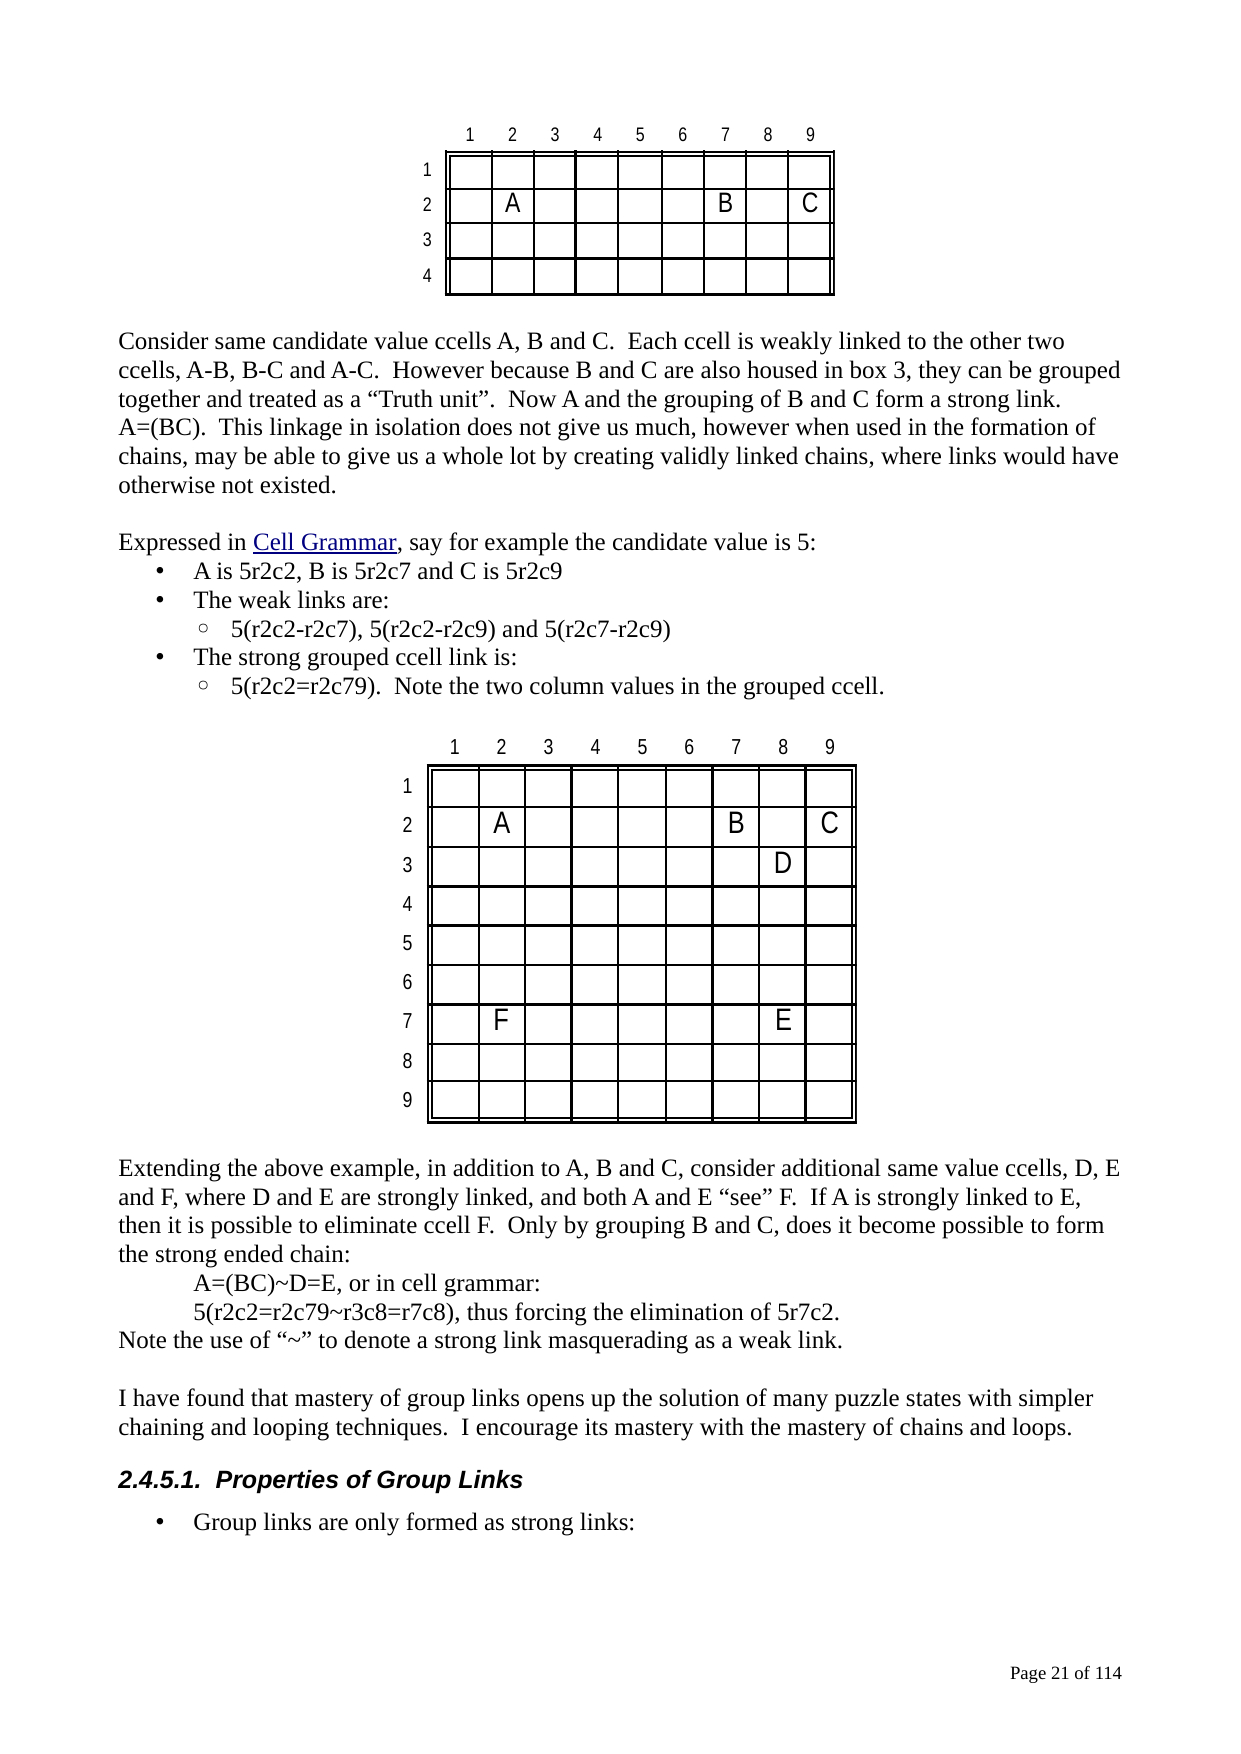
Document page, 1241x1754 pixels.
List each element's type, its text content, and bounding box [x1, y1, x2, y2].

list 5(r2c2=r2c79). Note the two column values in the grouped ccell. [193, 671, 1122, 700]
list A is 5r2c2, B is 5r2c7 and C is 5r2c9 [156, 556, 1122, 585]
list The strong grouped ccell link is: [156, 642, 1122, 671]
text 5(r2c2=r2c79~r3c8=r7c8), thus forcing the elimination of 5r7c2. [118, 1297, 1122, 1326]
text Consider same candidate value ccells A, B and C. Each ccell is weakly linked to the other two ccells, A-B, B-C and A-C. However because B and C are also housed in box 3, they can be grouped together and treated as a “Truth unit”. Now A and the grouping of B and C form a strong link. A=(BC). This linkage in isolation does not give us much, however when used in the formation of chains, may be able to give us a whole lot by creating validly linked chains, where links would have otherwise not existed. [118, 326, 1122, 499]
list The weak links are: [156, 585, 1122, 614]
list 5(r2c2-r2c7), 5(r2c2-r2c9) and 5(r2c7-r2c9) [193, 614, 1122, 642]
text I have found that mastery of group links opens up the solution of many puzzle states with simpler chaining and looping techniques. I encourage its mastery with the mastery of chains and loops. [118, 1383, 1122, 1441]
text Extending the above example, in addition to A, B and C, consider additional same value ccells, D, E and F, where D and E are strongly linked, and both A and E “see” F. If A is strongly linked to E, then it is possible to eliminate ccell F. Only by grouping B and C, does it become possible to form the strong ended chain: [118, 1153, 1122, 1268]
subtitle Properties of Group Links [118, 1466, 1122, 1494]
list Group links are only formed as strong links: [156, 1507, 1122, 1536]
text A=(BC)~D=E, or in cell grammar: [118, 1268, 1122, 1297]
text Note the use of “~” to denote a strong link masquerading as a weak link. [118, 1326, 1122, 1354]
text Expressed in Cell Grammar, say for example the candidate value is 5: [118, 527, 1122, 556]
